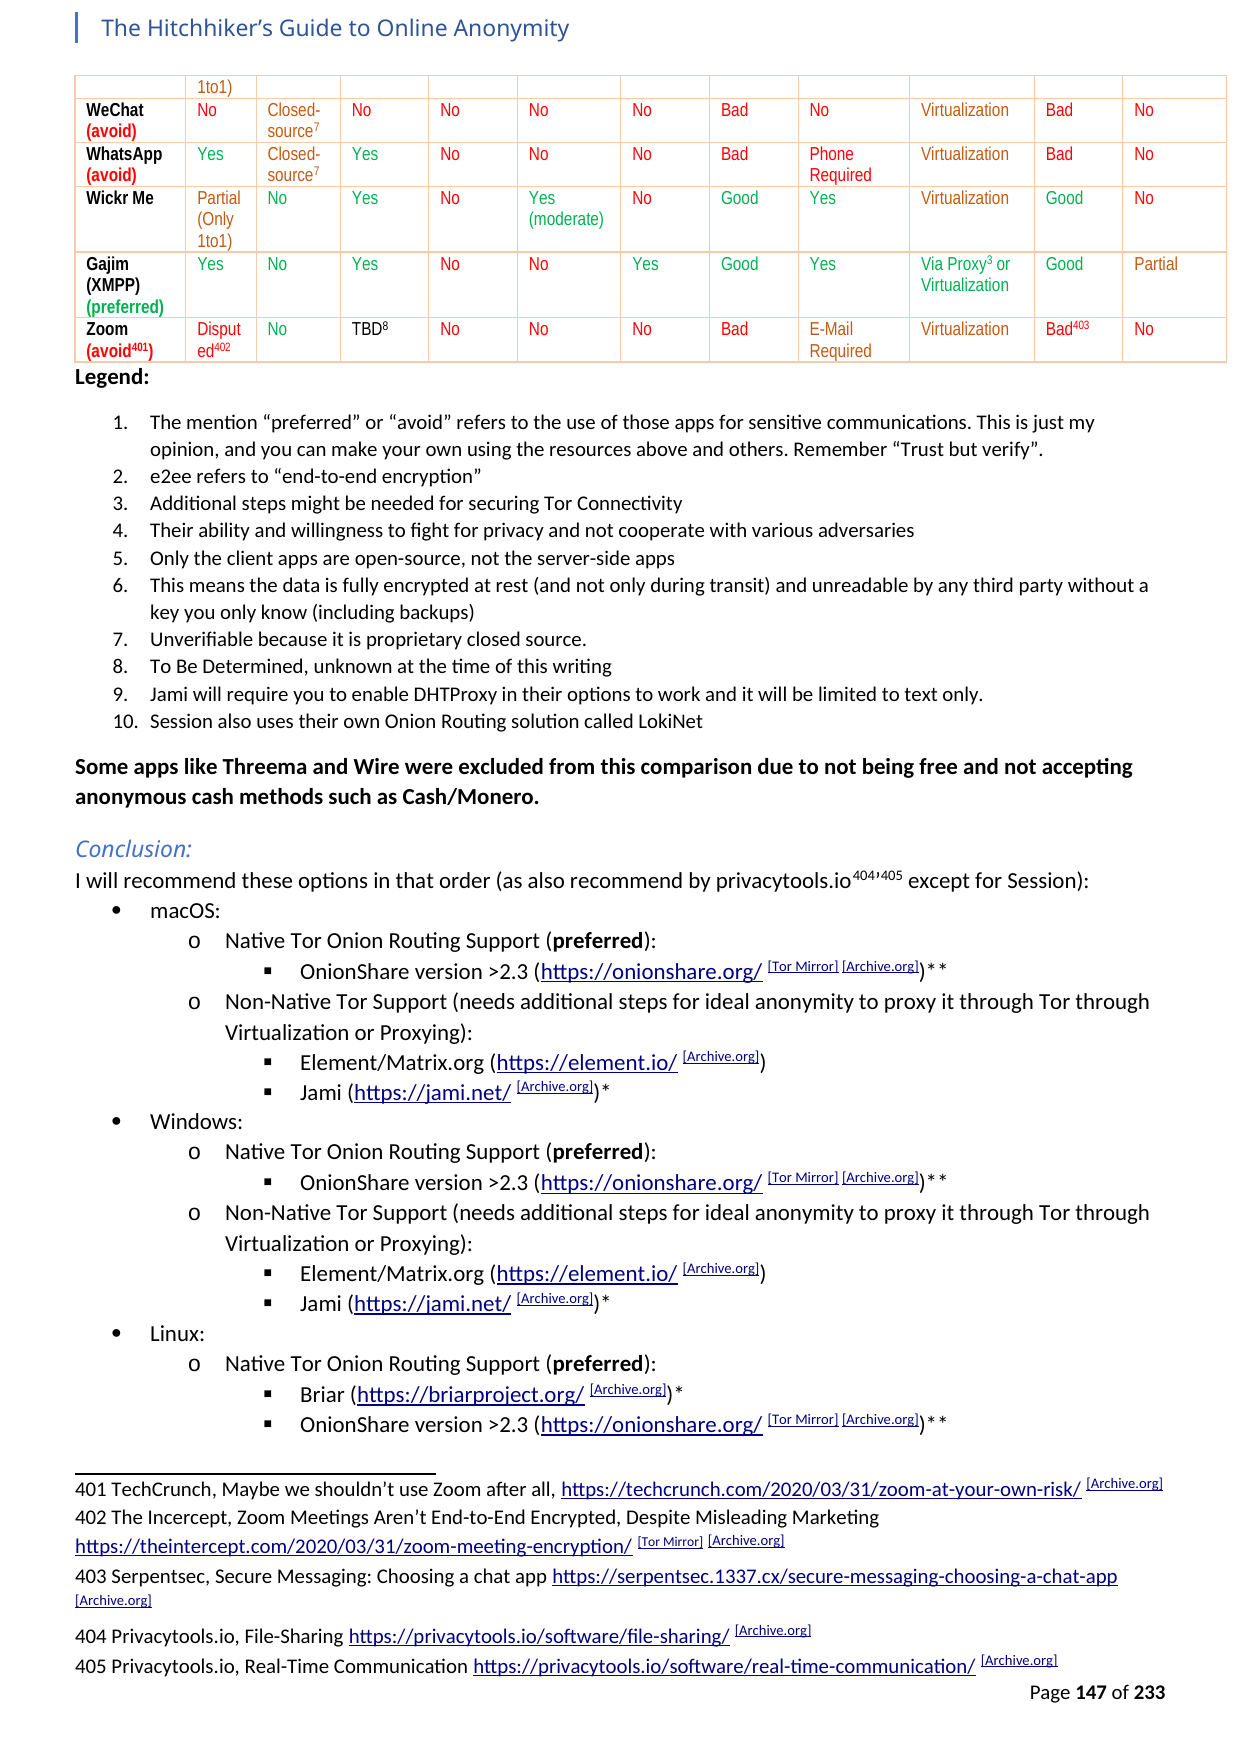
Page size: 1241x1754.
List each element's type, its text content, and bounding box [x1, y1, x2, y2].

list Non-Native Tor Support (needs additional steps for ideal anonymity to proxy it through Tor through Virtualization or Proxying): [187, 1198, 1165, 1257]
table_cell Yes [186, 253, 256, 317]
table_cell No [621, 143, 709, 186]
table_cell Good [1035, 253, 1122, 317]
text Legend: [75, 363, 1165, 390]
table_cell Bad [710, 143, 798, 186]
list Element/Matrix.org (https://element.io/ [Archive.org]) [262, 1048, 1165, 1076]
table_cell No [621, 99, 709, 142]
list Jami (https://jami.net/ [Archive.org])* [262, 1289, 1165, 1317]
table_cell No [621, 187, 709, 251]
list Additional steps might be needed for securing Tor Connectivity [112, 491, 1165, 516]
table_cell Partial [1123, 253, 1226, 317]
table_cell No [1123, 187, 1226, 251]
list macOS: [112, 896, 1165, 924]
table_cell No [518, 99, 620, 142]
table_cell E-Mail Required [799, 318, 909, 361]
table_cell Gajim (XMPP) (preferred) [76, 253, 185, 317]
table_cell Phone Required [799, 143, 909, 186]
list Only the client apps are open-source, not the server-side apps [112, 545, 1165, 570]
table_cell No [429, 99, 517, 142]
table_cell Virtualization [910, 99, 1034, 142]
table_cell Yes [799, 253, 909, 317]
table_cell Bad [1035, 99, 1122, 142]
list Windows: [112, 1107, 1165, 1136]
table_cell WeChat (avoid) [76, 99, 185, 142]
table_cell [1035, 76, 1122, 97]
table_cell No [429, 187, 517, 251]
table_cell No [518, 143, 620, 186]
list OnionShare version >2.3 (https://onionshare.org/ [Tor Mirror] [Archive.org])** [262, 957, 1165, 985]
table_cell No [1123, 318, 1226, 361]
table_cell Good [1035, 187, 1122, 251]
table_cell Virtualization [910, 318, 1034, 361]
table_cell TBD8 [341, 318, 428, 361]
table_cell No [621, 318, 709, 361]
table_cell [1123, 76, 1226, 97]
table_cell [621, 76, 709, 97]
table_cell Zoom (avoid) [76, 318, 185, 361]
list Session also uses their own Onion Routing solution called LokiNet [112, 708, 1165, 733]
table_cell Yes [186, 143, 256, 186]
subtitle Conclusion: [75, 832, 1165, 864]
table_cell Virtualization [910, 187, 1034, 251]
table_cell Yes [621, 253, 709, 317]
table_cell Closed-source7 [257, 99, 340, 142]
table_cell No [186, 99, 256, 142]
table_cell No [429, 253, 517, 317]
table_cell Good [710, 253, 798, 317]
text Some apps like Threema and Wire were excluded from this comparison due to not being free and not accepting anonymous cash methods such as Cash/Monero. [75, 752, 1165, 810]
table_cell Bad [710, 318, 798, 361]
list OnionShare version >2.3 (https://onionshare.org/ [Tor Mirror] [Archive.org])** [262, 1410, 1165, 1438]
text I will recommend these options in that order (as also recommend by privacytools.io’ except for Session): [75, 866, 1165, 894]
table_cell No [257, 253, 340, 317]
table_cell WhatsApp (avoid) [76, 143, 185, 186]
table_cell No [1123, 143, 1226, 186]
table_cell Yes [341, 143, 428, 186]
table_cell No [799, 99, 909, 142]
table_cell Yes (moderate) [518, 187, 620, 251]
table_cell Yes [341, 253, 428, 317]
table_cell No [257, 187, 340, 251]
table_cell No [1123, 99, 1226, 142]
list Native Tor Onion Routing Support (preferred): [187, 1137, 1165, 1167]
table_cell Closed-source7 [257, 143, 340, 186]
table_cell Bad [1035, 318, 1122, 361]
list Native Tor Onion Routing Support (preferred): [187, 926, 1165, 955]
table_cell Yes [799, 187, 909, 251]
table_cell [341, 76, 428, 97]
table_cell Via Proxy3 or Virtualization [910, 253, 1034, 317]
text Privacytools.io, File-Sharing https://privacytools.io/software/file-sharing/ [Archive.org] [75, 1621, 1165, 1649]
list Their ability and willingness to fight for privacy and not cooperate with various adversaries [112, 518, 1165, 543]
table_cell [429, 76, 517, 97]
table_cell Good [710, 187, 798, 251]
list To Be Determined, unknown at the time of this writing [112, 654, 1165, 679]
table_cell Bad [710, 99, 798, 142]
table_cell Partial (Only 1to1) [186, 187, 256, 251]
table_cell [257, 76, 340, 97]
text Privacytools.io, Real-Time Communication https://privacytools.io/software/real-time-communication/ [Archive.org] [75, 1651, 1165, 1679]
list Element/Matrix.org (https://element.io/ [Archive.org]) [262, 1259, 1165, 1287]
table_cell No [518, 253, 620, 317]
table_cell Yes [341, 187, 428, 251]
table_cell [76, 76, 185, 97]
table_cell No [429, 318, 517, 361]
list Jami will require you to enable DHTProxy in their options to work and it will be limited to text only. [112, 681, 1165, 706]
table_cell No [341, 99, 428, 142]
table_cell Wickr Me [76, 187, 185, 251]
list OnionShare version >2.3 (https://onionshare.org/ [Tor Mirror] [Archive.org])** [262, 1168, 1165, 1197]
table_cell Virtualization [910, 143, 1034, 186]
list Briar (https://briarproject.org/ [Archive.org])* [262, 1380, 1165, 1408]
table_cell Bad [1035, 143, 1122, 186]
list Linux: [112, 1319, 1165, 1347]
list This means the data is fully encrypted at rest (and not only during transit) and unreadable by any third party without a key you only know (including backups) [112, 572, 1165, 625]
table_cell 1to1) [186, 76, 256, 97]
table_cell Disputed [186, 318, 256, 361]
table_cell No [257, 318, 340, 361]
list e2ee refers to “end-to-end encryption” [112, 463, 1165, 489]
list Jami (https://jami.net/ [Archive.org])* [262, 1078, 1165, 1106]
table_cell [910, 76, 1034, 97]
list Native Tor Onion Routing Support (preferred): [187, 1349, 1165, 1378]
list Non-Native Tor Support (needs additional steps for ideal anonymity to proxy it through Tor through Virtualization or Proxying): [187, 987, 1165, 1046]
table_cell [710, 76, 798, 97]
table_cell [518, 76, 620, 97]
table_cell [799, 76, 909, 97]
list The mention “preferred” or “avoid” refers to the use of those apps for sensitive communications. This is just my opinion, and you can make your own using the resources above and others. Remember “Trust but verify”. [112, 409, 1165, 462]
table_cell No [518, 318, 620, 361]
table_cell No [429, 143, 517, 186]
list Unverifiable because it is proprietary closed source. [112, 626, 1165, 652]
